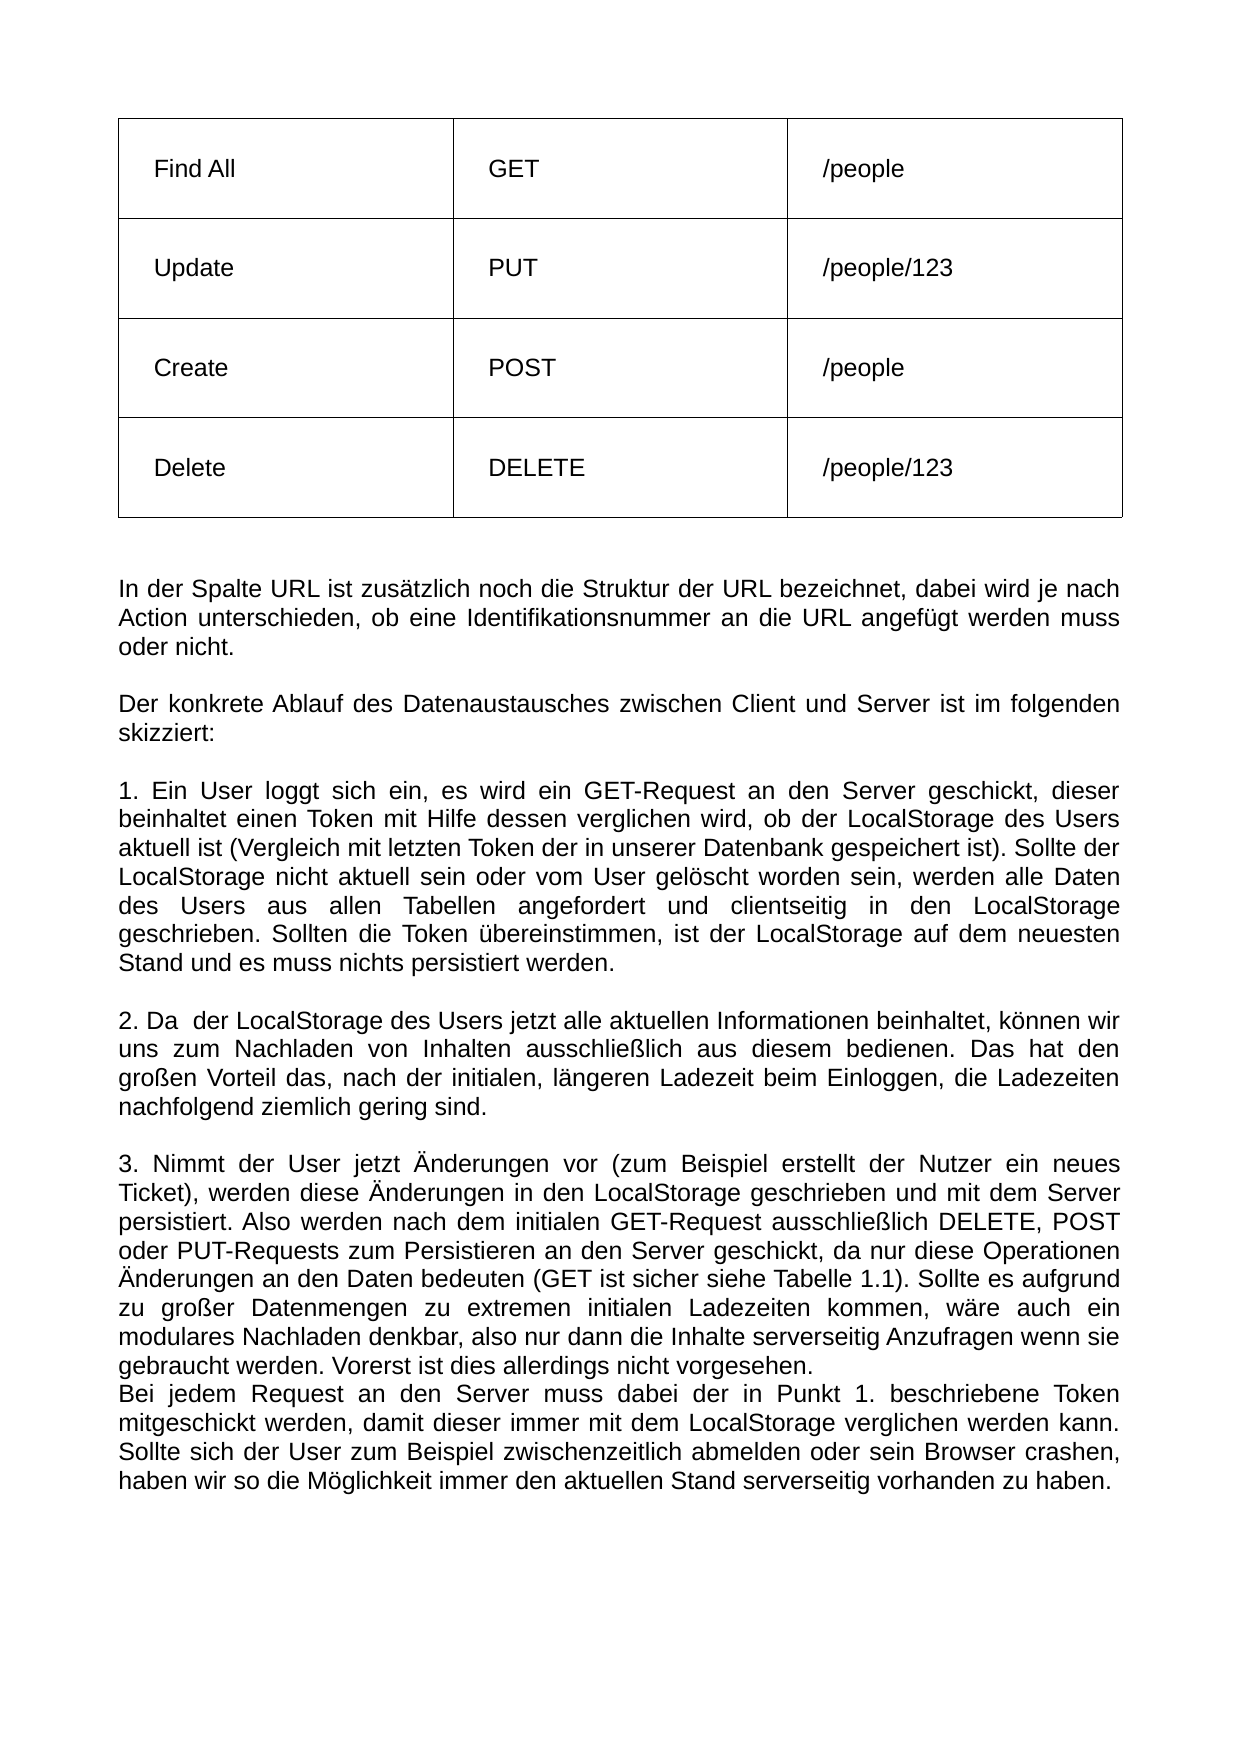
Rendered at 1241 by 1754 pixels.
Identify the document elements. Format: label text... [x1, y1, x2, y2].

table_cell /people/123 [788, 219, 1122, 317]
table_cell DELETE [454, 418, 787, 517]
text Der konkrete Ablauf des Datenaustausches zwischen Client und Server ist im folgenden skizziert: [118, 689, 1122, 747]
table_cell Delete [119, 418, 453, 517]
table_cell GET [454, 119, 787, 218]
table_cell Create [119, 319, 453, 417]
table_cell POST [454, 319, 787, 417]
table_cell Find All [119, 119, 453, 218]
text 1. Ein User loggt sich ein, es wird ein GET-Request an den Server geschickt, dieser beinhaltet einen Token mit Hilfe dessen verglichen wird, ob der LocalStorage des Users aktuell ist (Vergleich mit letzten Token der in unserer Datenbank gespeichert ist). Sollte der LocalStorage nicht aktuell sein oder vom User gelöscht worden sein, werden alle Daten des Users aus allen Tabellen angefordert und clientseitig in den LocalStorage geschrieben. Sollten die Token übereinstimmen, ist der LocalStorage auf dem neuesten Stand und es muss nichts persistiert werden. [118, 776, 1122, 977]
text 2. Da der LocalStorage des Users jetzt alle aktuellen Informationen beinhaltet, können wir uns zum Nachladen von Inhalten ausschließlich aus diesem bedienen. Das hat den großen Vorteil das, nach der initialen, längeren Ladezeit beim Einloggen, die Ladezeiten nachfolgend ziemlich gering sind. [118, 1006, 1122, 1121]
table_cell PUT [454, 219, 787, 317]
text 3. Nimmt der User jetzt Änderungen vor (zum Beispiel erstellt der Nutzer ein neues Ticket), werden diese Änderungen in den LocalStorage geschrieben und mit dem Server persistiert. Also werden nach dem initialen GET-Request ausschließlich DELETE, POST oder PUT-Requests zum Persistieren an den Server geschickt, da nur diese Operationen Änderungen an den Daten bedeuten (GET ist sicher siehe Tabelle 1.1). Sollte es aufgrund zu großer Datenmengen zu extremen initialen Ladezeiten kommen, wäre auch ein modulares Nachladen denkbar, also nur dann die Inhalte serverseitig Anzufragen wenn sie gebraucht werden. Vorerst ist dies allerdings nicht vorgesehen. [118, 1149, 1122, 1379]
text In der Spalte URL ist zusätzlich noch die Struktur der URL bezeichnet, dabei wird je nach Action unterschieden, ob eine Identifikationsnummer an die URL angefügt werden muss oder nicht. [118, 574, 1122, 661]
text Bei jedem Request an den Server muss dabei der in Punkt 1. beschriebene Token mitgeschickt werden, damit dieser immer mit dem LocalStorage verglichen werden kann. Sollte sich der User zum Beispiel zwischenzeitlich abmelden oder sein Browser crashen, haben wir so die Möglichkeit immer den aktuellen Stand serverseitig vorhanden zu haben. [118, 1379, 1122, 1494]
table_cell Update [119, 219, 453, 317]
table_cell /people [788, 319, 1122, 417]
table_cell /people/123 [788, 418, 1122, 517]
table_cell /people [788, 119, 1122, 218]
